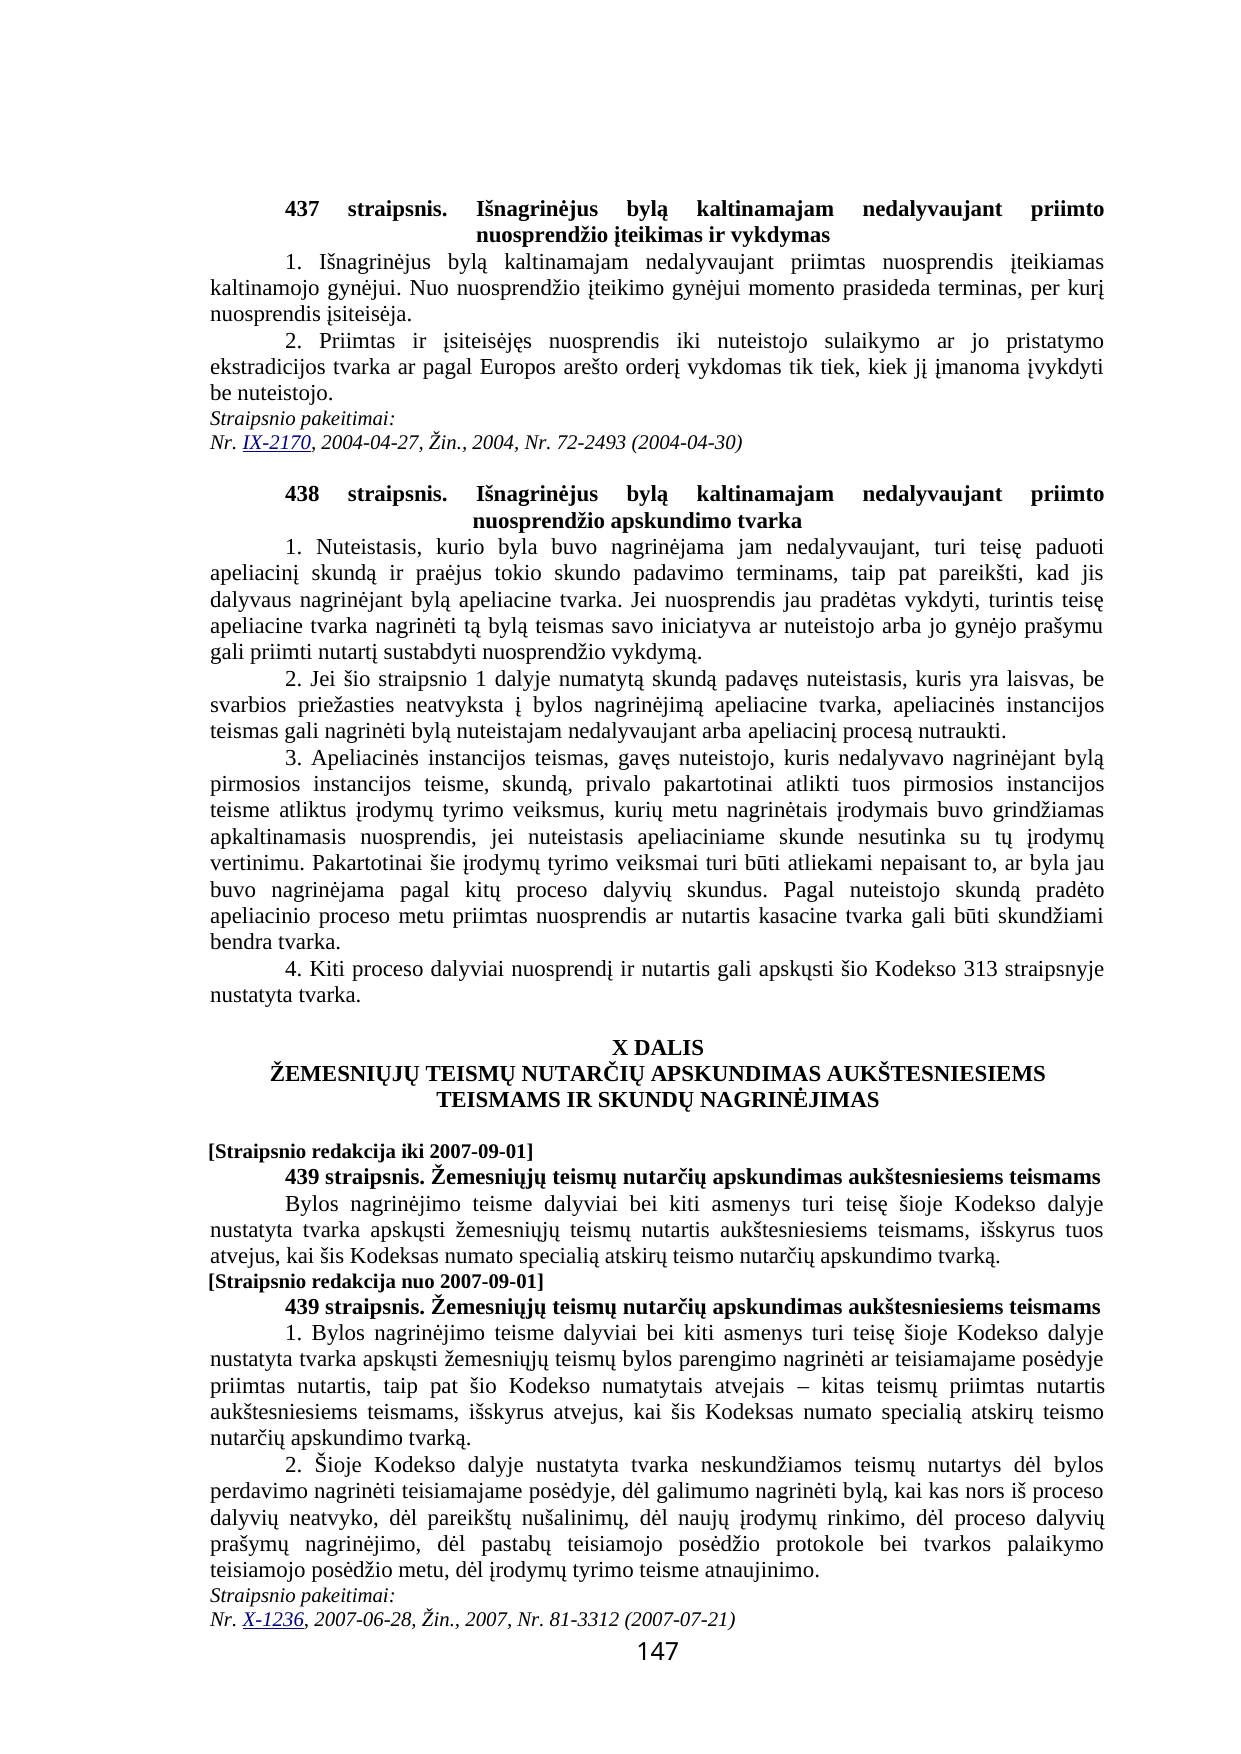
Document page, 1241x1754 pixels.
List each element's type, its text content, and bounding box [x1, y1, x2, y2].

text Nr. X-1236, 2007-06-28, Žin., 2007, Nr. 81-3312 (2007-07-21) [210, 1607, 1106, 1631]
text [Straipsnio redakcija iki 2007-09-01] [208, 1139, 1106, 1163]
text 437 straipsnis. Išnagrinėjus bylą kaltinamajam nedalyvaujant priimto nuosprendžio įteikimas ir vykdymas [285, 195, 1106, 248]
text 439 straipsnis. Žemesniųjų teismų nutarčių apskundimas aukštesniesiems teismams [285, 1163, 1106, 1189]
text Straipsnio pakeitimai: [210, 1583, 1106, 1607]
text 1. Bylos nagrinėjimo teisme dalyviai bei kiti asmenys turi teisę šioje Kodekso dalyje nustatyta tvarka apskųsti žemesniųjų teismų bylos parengimo nagrinėti ar teisiamajame posėdyje priimtas nutartis, taip pat šio Kodekso numatytais atvejais – kitas teismų priimtas nutartis aukštesniesiems teismams, išskyrus atvejus, kai šis Kodeksas numato specialią atskirų teismo nutarčių apskundimo tvarką. [210, 1319, 1106, 1451]
text Bylos nagrinėjimo teisme dalyviai bei kiti asmenys turi teisę šioje Kodekso dalyje nustatyta tvarka apskųsti žemesniųjų teismų nutartis aukštesniesiems teismams, išskyrus tuos atvejus, kai šis Kodeksas numato specialią atskirų teismo nutarčių apskundimo tvarką. [210, 1189, 1106, 1269]
text 4. Kiti proceso dalyviai nuosprendį ir nutartis gali apskųsti šio Kodekso 313 straipsnyje nustatyta tvarka. [210, 955, 1106, 1007]
text 1. Nuteistasis, kurio byla buvo nagrinėjama jam nedalyvaujant, turi teisę paduoti apeliacinį skundą ir praėjus tokio skundo padavimo terminams, taip pat pareikšti, kad jis dalyvaus nagrinėjant bylą apeliacine tvarka. Jei nuosprendis jau pradėtas vykdyti, turintis teisę apeliacine tvarka nagrinėti tą bylą teismas savo iniciatyva ar nuteistojo arba jo gynėjo prašymu gali priimti nutartį sustabdyti nuosprendžio vykdymą. [210, 533, 1106, 665]
text Žemesniųjų teismų nutarčių apskundimas aukštesniesiems teismams ir skundų nagrinėjimas [210, 1060, 1106, 1113]
text 439 straipsnis. Žemesniųjų teismų nutarčių apskundimas aukštesniesiems teismams [285, 1293, 1106, 1319]
text 2. Jei šio straipsnio 1 dalyje numatytą skundą padavęs nuteistasis, kuris yra laisvas, be svarbios priežasties neatvyksta į bylos nagrinėjimą apeliacine tvarka, apeliacinės instancijos teismas gali nagrinėti bylą nuteistajam nedalyvaujant arba apeliacinį procesą nutraukti. [210, 665, 1106, 744]
text 438 straipsnis. Išnagrinėjus bylą kaltinamajam nedalyvaujant priimto nuosprendžio apskundimo tvarka [285, 480, 1106, 533]
text 1. Išnagrinėjus bylą kaltinamajam nedalyvaujant priimtas nuosprendis įteikiamas kaltinamojo gynėjui. Nuo nuosprendžio įteikimo gynėjui momento prasideda terminas, per kurį nuosprendis įsiteisėja. [210, 248, 1106, 327]
subtitle X dalis [210, 1034, 1106, 1060]
text 3. Apeliacinės instancijos teismas, gavęs nuteistojo, kuris nedalyvavo nagrinėjant bylą pirmosios instancijos teisme, skundą, privalo pakartotinai atlikti tuos pirmosios instancijos teisme atliktus įrodymų tyrimo veiksmus, kurių metu nagrinėtais įrodymais buvo grindžiamas apkaltinamasis nuosprendis, jei nuteistasis apeliaciniame skunde nesutinka su tų įrodymų vertinimu. Pakartotinai šie įrodymų tyrimo veiksmai turi būti atliekami nepaisant to, ar byla jau buvo nagrinėjama pagal kitų proceso dalyvių skundus. Pagal nuteistojo skundą pradėto apeliacinio proceso metu priimtas nuosprendis ar nutartis kasacine tvarka gali būti skundžiami bendra tvarka. [210, 744, 1106, 955]
text [Straipsnio redakcija nuo 2007-09-01] [208, 1269, 1106, 1293]
text Nr. IX-2170, 2004-04-27, Žin., 2004, Nr. 72-2493 (2004-04-30) [210, 430, 1106, 454]
text 2. Šioje Kodekso dalyje nustatyta tvarka neskundžiamos teismų nutartys dėl bylos perdavimo nagrinėti teisiamajame posėdyje, dėl galimumo nagrinėti bylą, kai kas nors iš proceso dalyvių neatvyko, dėl pareikštų nušalinimų, dėl naujų įrodymų rinkimo, dėl proceso dalyvių prašymų nagrinėjimo, dėl pastabų teisiamojo posėdžio protokole bei tvarkos palaikymo teisiamojo posėdžio metu, dėl įrodymų tyrimo teisme atnaujinimo. [210, 1451, 1106, 1583]
text Straipsnio pakeitimai: [210, 406, 1106, 430]
text 2. Priimtas ir įsiteisėjęs nuosprendis iki nuteistojo sulaikymo ar jo pristatymo ekstradicijos tvarka ar pagal Europos arešto orderį vykdomas tik tiek, kiek jį įmanoma įvykdyti be nuteistojo. [210, 327, 1106, 406]
